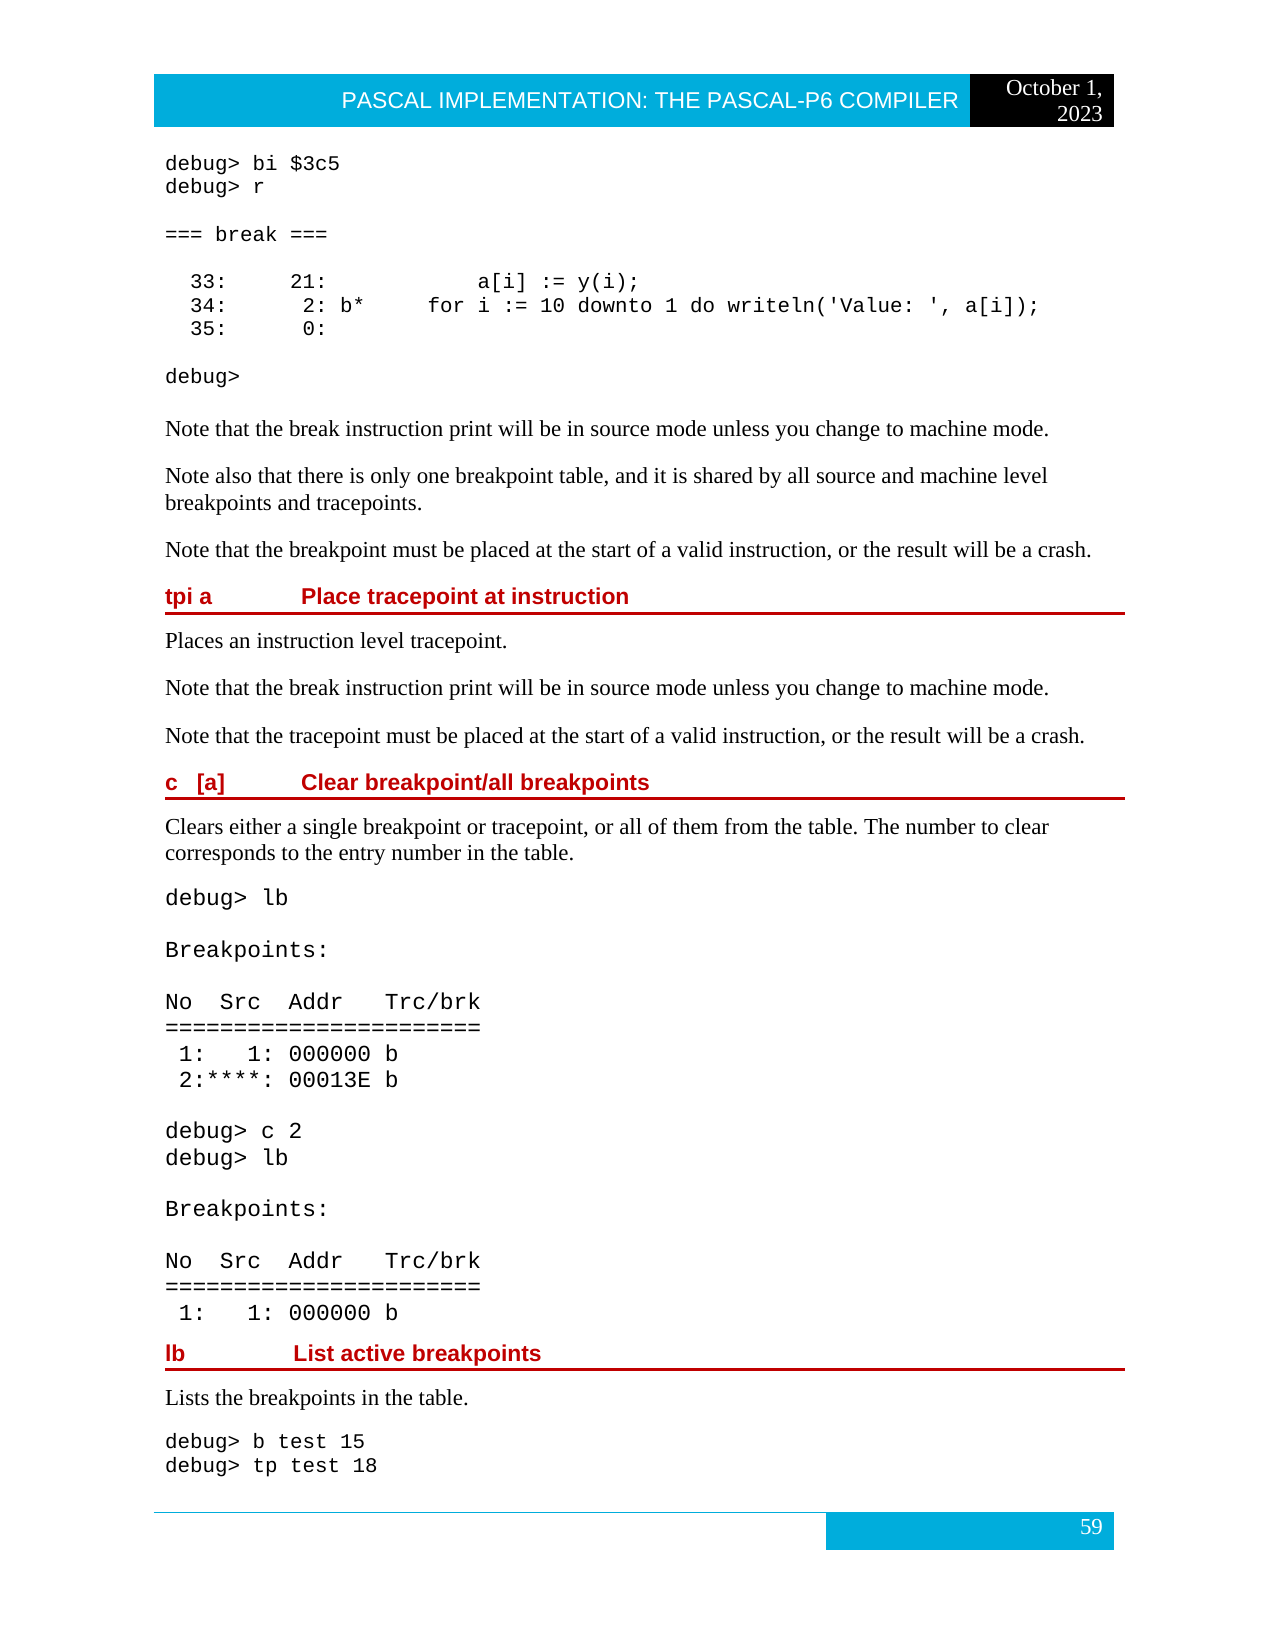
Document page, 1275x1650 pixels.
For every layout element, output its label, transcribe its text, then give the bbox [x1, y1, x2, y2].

text 2:****: 00013E b [165, 1068, 1125, 1094]
text debug> [165, 366, 1125, 389]
text debug> lb [165, 1146, 1125, 1172]
text ======================= [165, 1016, 1125, 1042]
text debug> tp test 18 [165, 1455, 1125, 1478]
text Note that the break instruction print will be in source mode unless you change to machine mode. [165, 674, 1125, 701]
text debug> r [165, 177, 1125, 200]
text No Src Addr Trc/brk [165, 990, 1125, 1016]
subtitle c [a] Clear breakpoint/all breakpoints [165, 769, 1125, 797]
text 1: 1: 000000 b [165, 1301, 1125, 1327]
text debug> b test 15 [165, 1431, 1125, 1455]
text Breakpoints: [165, 938, 1125, 964]
text 1: 1: 000000 b [165, 1042, 1125, 1068]
text 35: 0: [165, 318, 1125, 342]
text Note that the breakpoint must be placed at the start of a valid instruction, or the result will be a crash. [165, 536, 1125, 562]
subtitle tpi a Place tracepoint at instruction [165, 583, 1125, 612]
text debug> lb [165, 886, 1125, 912]
text debug> c 2 [165, 1120, 1125, 1146]
text Clears either a single breakpoint or tracepoint, or all of them from the table. The number to clear corresponds to the entry number in the table. [165, 813, 1125, 866]
text Note also that there is only one breakpoint table, and it is shared by all source and machine level breakpoints and tracepoints. [165, 462, 1125, 515]
text 33: 21: a[i] := y(i); [165, 271, 1125, 295]
text Lists the breakpoints in the table. [165, 1384, 1125, 1410]
text Note that the tracepoint must be placed at the start of a valid instruction, or the result will be a crash. [165, 722, 1125, 748]
text No Src Addr Trc/brk [165, 1249, 1125, 1276]
text 34: 2: b* for i := 10 downto 1 do writeln('Value: ', a[i]); [165, 295, 1125, 318]
text ======================= [165, 1276, 1125, 1301]
text Note that the break instruction print will be in source mode unless you change to machine mode. [165, 415, 1125, 442]
text Places an instruction level tracepoint. [165, 627, 1125, 654]
text Breakpoints: [165, 1198, 1125, 1224]
text === break === [165, 224, 1125, 247]
text debug> bi $3c5 [165, 153, 1125, 177]
subtitle lb List active breakpoints [165, 1340, 1125, 1368]
